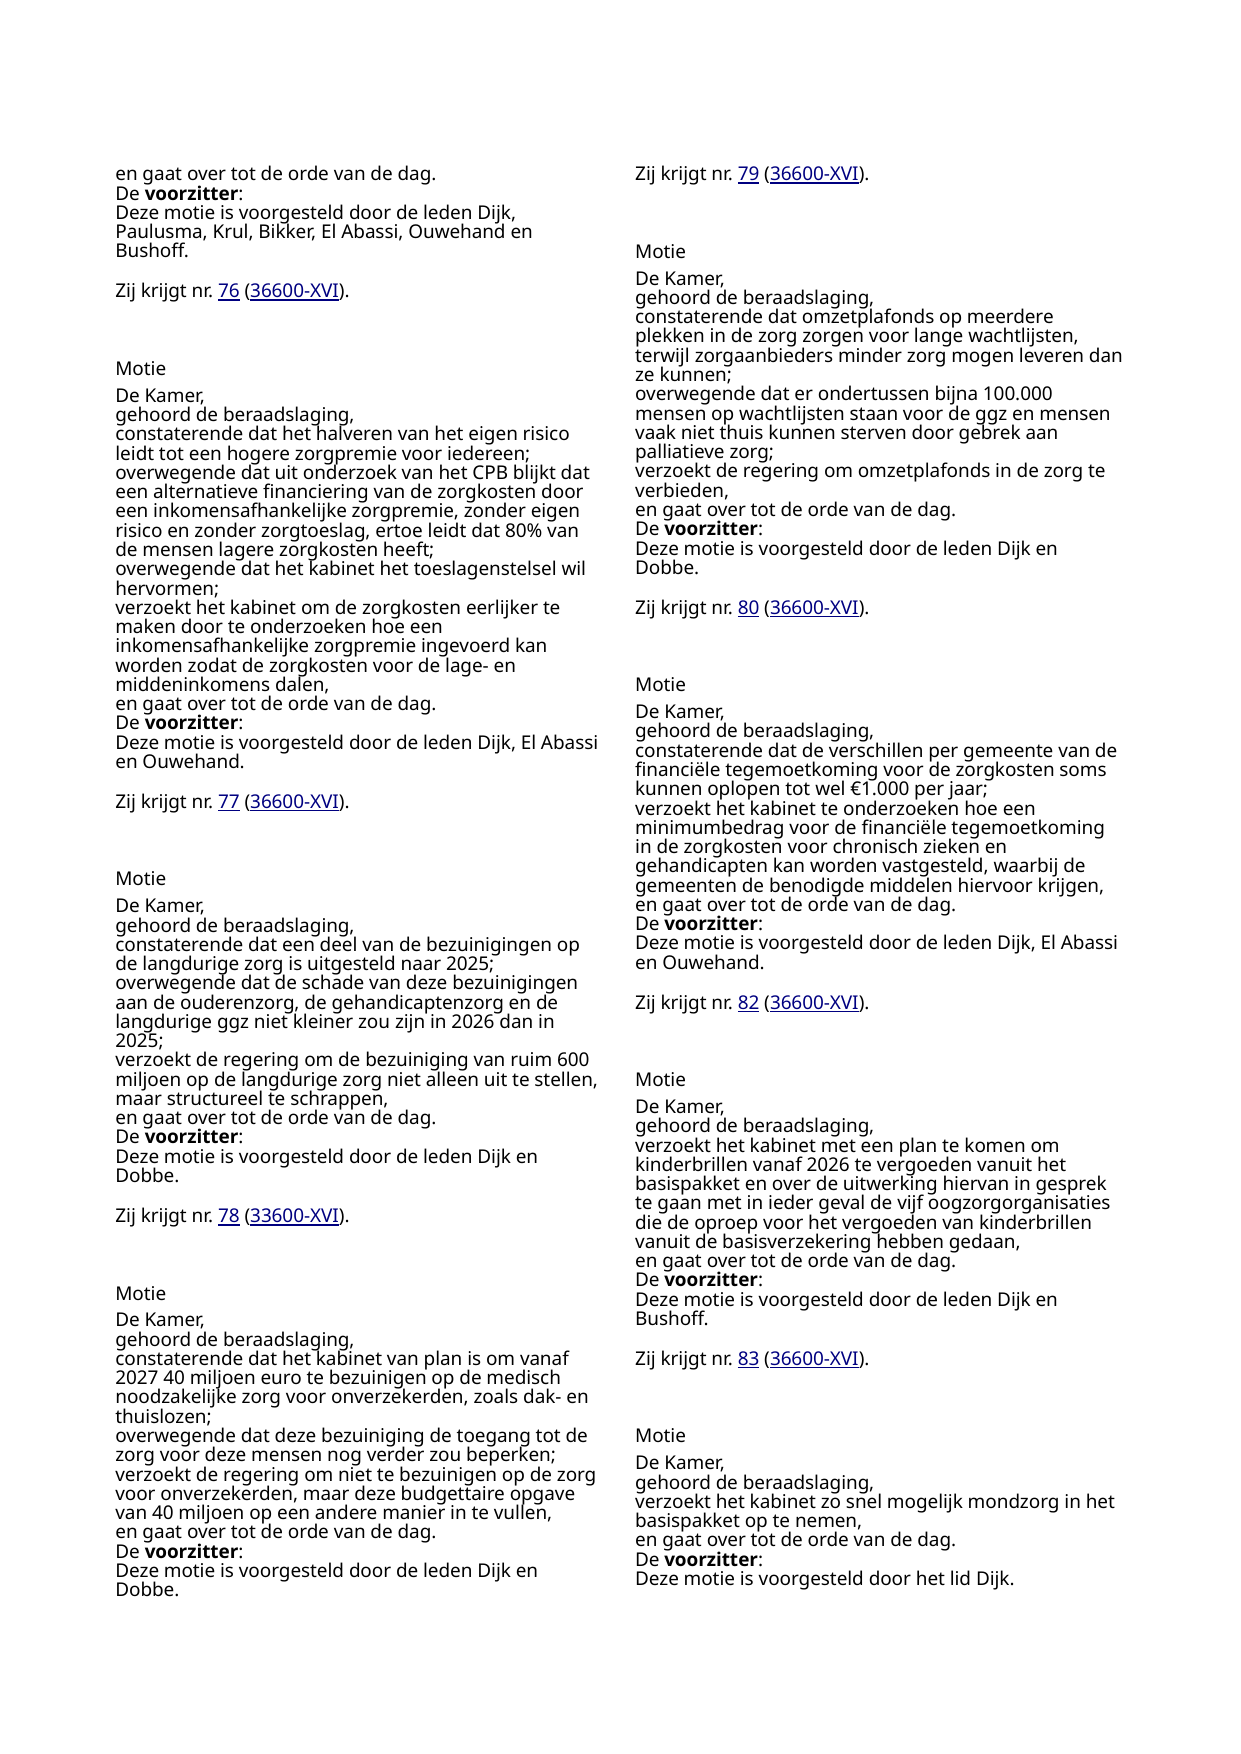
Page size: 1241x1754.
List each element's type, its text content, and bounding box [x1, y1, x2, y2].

text Deze motie is voorgesteld door de leden Dijk en Dobbe. [115, 1148, 605, 1186]
text Zij krijgt nr. 77 (36600-XVI). [115, 793, 605, 812]
text verzoekt de regering om niet te bezuinigen op de zorg voor onverzekerden, maar deze budgettaire opgave van 40 miljoen op een andere manier in te vullen, [115, 1466, 605, 1523]
text Zij krijgt nr. 78 (33600-XVI). [115, 1207, 605, 1226]
text Motie [115, 355, 605, 381]
text Motie [115, 866, 605, 891]
text gehoord de beraadslaging, [635, 1474, 1125, 1493]
text overwegende dat de schade van deze bezuinigingen aan de ouderenzorg, de gehandicaptenzorg en de langdurige ggz niet kleiner zou zijn in 2026 dan in 2025; [115, 974, 605, 1051]
text constaterende dat omzetplafonds op meerdere plekken in de zorg zorgen voor lange wachtlijsten, terwijl zorgaanbieders minder zorg mogen leveren dan ze kunnen; [635, 308, 1125, 385]
text De voorzitter: [115, 1543, 605, 1562]
text verzoekt de regering om omzetplafonds in de zorg te verbieden, [635, 462, 1125, 501]
text gehoord de beraadslaging, [635, 722, 1125, 742]
text en gaat over tot de orde van de dag. [115, 165, 605, 184]
text overwegende dat er ondertussen bijna 100.000 mensen op wachtlijsten staan voor de ggz en mensen vaak niet thuis kunnen sterven door gebrek aan palliatieve zorg; [635, 385, 1125, 462]
text De voorzitter: [115, 184, 605, 204]
text Deze motie is voorgesteld door de leden Dijk, El Abassi en Ouwehand. [635, 934, 1125, 973]
text constaterende dat de verschillen per gemeente van de financiële tegemoetkoming voor de zorgkosten soms kunnen oplopen tot wel €1.000 per jaar; [635, 742, 1125, 799]
text Zij krijgt nr. 79 (36600-XVI). [635, 165, 1125, 184]
text en gaat over tot de orde van de dag. [115, 695, 605, 714]
text Motie [115, 1280, 605, 1306]
text overwegende dat het kabinet het toeslagenstelsel wil hervormen; [115, 560, 605, 599]
text De voorzitter: [115, 714, 605, 734]
text Deze motie is voorgesteld door de leden Dijk en Dobbe. [635, 539, 1125, 578]
text verzoekt het kabinet om de zorgkosten eerlijker te maken door te onderzoeken hoe een inkomensafhankelijke zorgpremie ingevoerd kan worden zodat de zorgkosten voor de lage- en middeninkomens dalen, [115, 599, 605, 695]
text Zij krijgt nr. 82 (36600-XVI). [635, 994, 1125, 1013]
text De voorzitter: [635, 915, 1125, 934]
text constaterende dat het kabinet van plan is om vanaf 2027 40 miljoen euro te bezuinigen op de medisch noodzakelijke zorg voor onverzekerden, zoals dak- en thuislozen; [115, 1350, 605, 1427]
text De Kamer, [115, 387, 605, 406]
text gehoord de beraadslaging, [635, 1117, 1125, 1137]
text De Kamer, [115, 1311, 605, 1331]
text gehoord de beraadslaging, [115, 917, 605, 936]
text Deze motie is voorgesteld door de leden Dijk en Dobbe. [115, 1562, 605, 1601]
text verzoekt de regering om de bezuiniging van ruim 600 miljoen op de langdurige zorg niet alleen uit te stellen, maar structureel te schrappen, [115, 1051, 605, 1109]
text en gaat over tot de orde van de dag. [635, 896, 1125, 915]
text Deze motie is voorgesteld door de leden Dijk, Paulusma, Krul, Bikker, El Abassi, Ouwehand en Bushoff. [115, 204, 605, 262]
text De Kamer, [635, 270, 1125, 289]
text en gaat over tot de orde van de dag. [115, 1523, 605, 1543]
text en gaat over tot de orde van de dag. [635, 501, 1125, 520]
text De voorzitter: [115, 1128, 605, 1148]
text en gaat over tot de orde van de dag. [635, 1252, 1125, 1271]
text Motie [635, 671, 1125, 697]
text verzoekt het kabinet zo snel mogelijk mondzorg in het basispakket op te nemen, [635, 1493, 1125, 1531]
text overwegende dat uit onderzoek van het CPB blijkt dat een alternatieve financiering van de zorgkosten door een inkomensafhankelijke zorgpremie, zonder eigen risico en zonder zorgtoeslag, ertoe leidt dat 80% van de mensen lagere zorgkosten heeft; [115, 464, 605, 560]
text Zij krijgt nr. 83 (36600-XVI). [635, 1350, 1125, 1369]
text Motie [635, 238, 1125, 264]
text Deze motie is voorgesteld door de leden Dijk en Bushoff. [635, 1291, 1125, 1329]
text constaterende dat een deel van de bezuinigingen op de langdurige zorg is uitgesteld naar 2025; [115, 936, 605, 974]
text en gaat over tot de orde van de dag. [115, 1109, 605, 1128]
text De Kamer, [115, 897, 605, 917]
text Deze motie is voorgesteld door de leden Dijk, El Abassi en Ouwehand. [115, 734, 605, 772]
text Deze motie is voorgesteld door het lid Dijk. [635, 1570, 1125, 1589]
text Zij krijgt nr. 76 (36600-XVI). [115, 282, 605, 302]
text verzoekt het kabinet met een plan te komen om kinderbrillen vanaf 2026 te vergoeden vanuit het basispakket en over de uitwerking hiervan in gesprek te gaan met in ieder geval de vijf oogzorgorganisaties die de oproep voor het vergoeden van kinderbrillen vanuit de basisverzekering hebben gedaan, [635, 1137, 1125, 1252]
text De voorzitter: [635, 1271, 1125, 1291]
text Motie [635, 1423, 1125, 1448]
text constaterende dat het halveren van het eigen risico leidt tot een hogere zorgpremie voor iedereen; [115, 425, 605, 464]
text De Kamer, [635, 703, 1125, 722]
text gehoord de beraadslaging, [635, 289, 1125, 308]
text overwegende dat deze bezuiniging de toegang tot de zorg voor deze mensen nog verder zou beperken; [115, 1427, 605, 1466]
text De Kamer, [635, 1454, 1125, 1474]
text Zij krijgt nr. 80 (36600-XVI). [635, 599, 1125, 618]
text De voorzitter: [635, 520, 1125, 539]
text en gaat over tot de orde van de dag. [635, 1531, 1125, 1551]
text De Kamer, [635, 1098, 1125, 1117]
text De voorzitter: [635, 1551, 1125, 1570]
text gehoord de beraadslaging, [115, 1331, 605, 1350]
text Motie [635, 1066, 1125, 1092]
text gehoord de beraadslaging, [115, 406, 605, 425]
text verzoekt het kabinet te onderzoeken hoe een minimumbedrag voor de financiële tegemoetkoming in de zorgkosten voor chronisch zieken en gehandicapten kan worden vastgesteld, waarbij de gemeenten de benodigde middelen hiervoor krijgen, [635, 799, 1125, 896]
